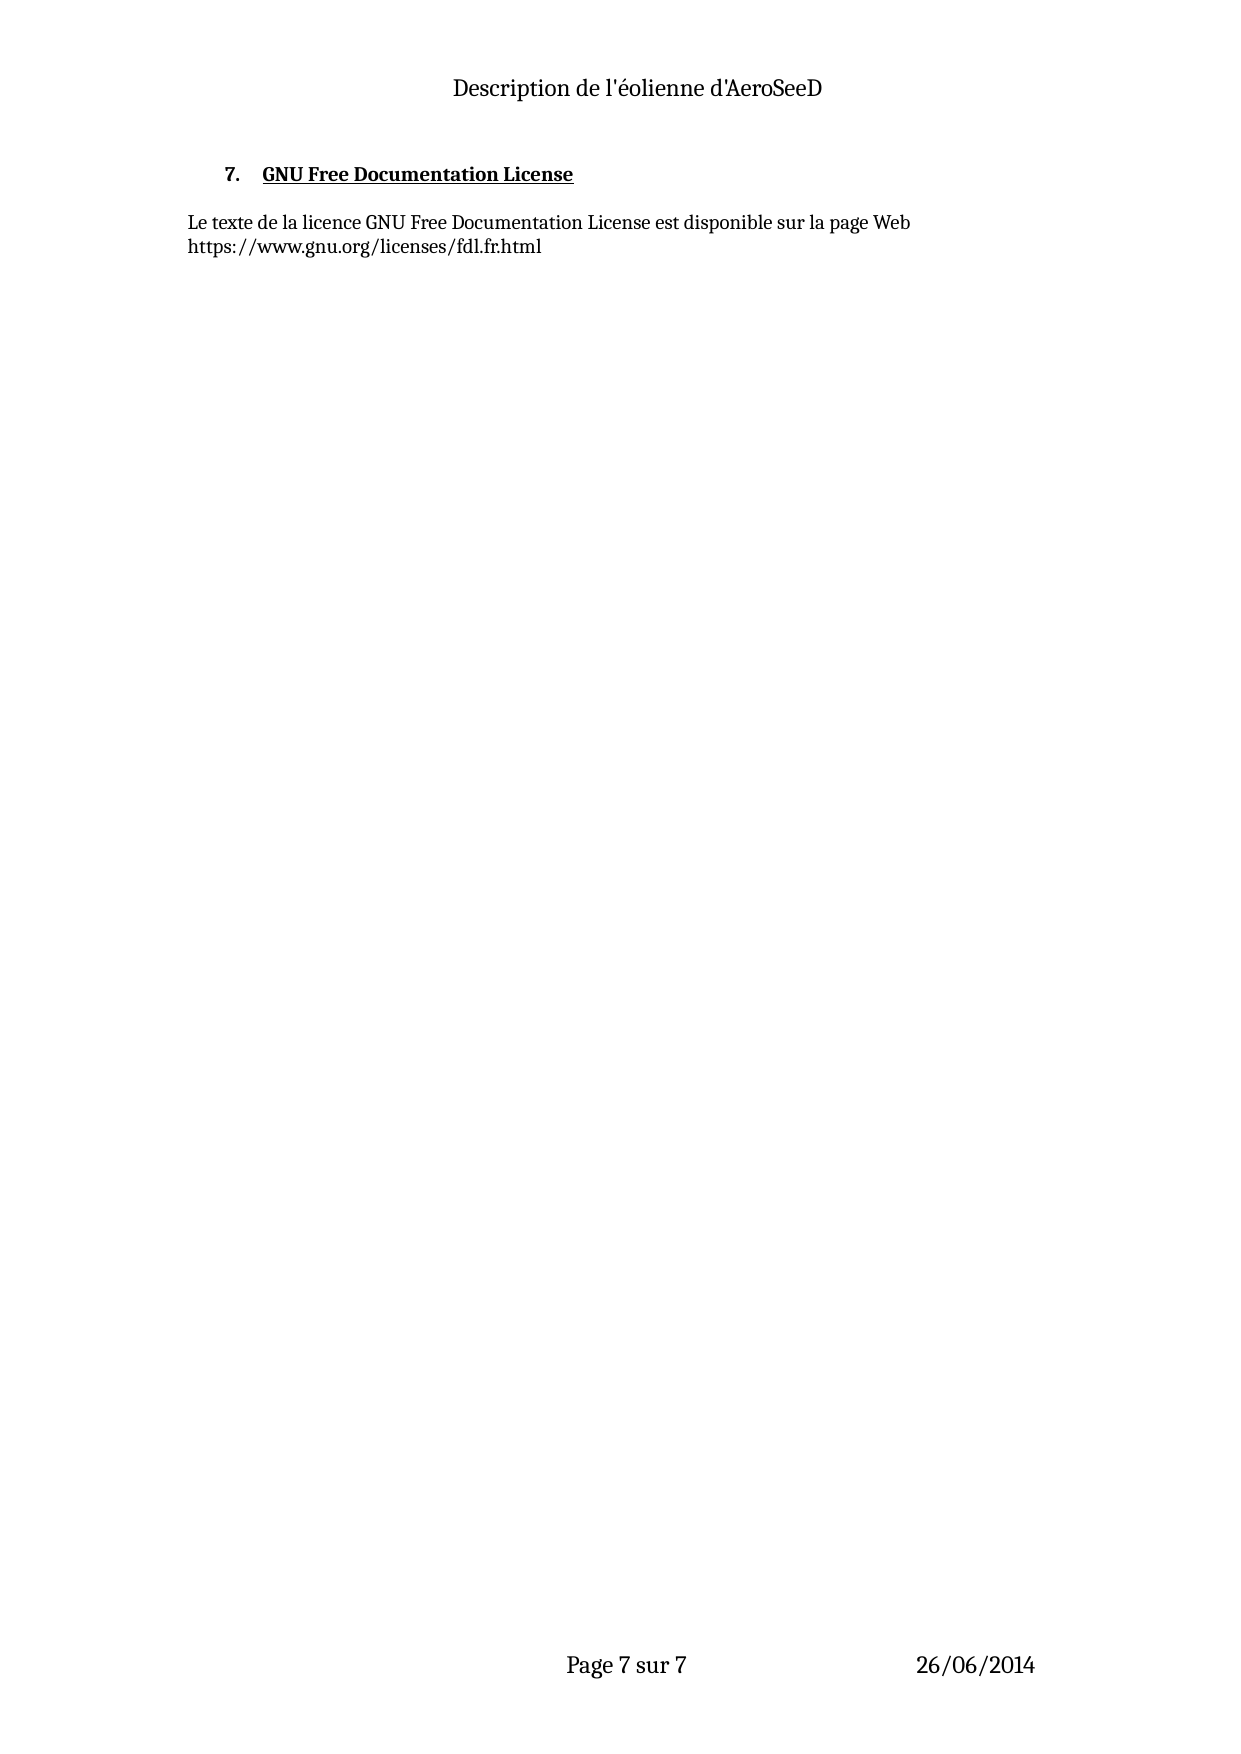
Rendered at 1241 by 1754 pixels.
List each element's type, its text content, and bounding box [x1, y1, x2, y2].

text Le texte de la licence GNU Free Documentation License est disponible sur la page Web https://www.gnu.org/licenses/fdl.fr.html [187, 210, 1056, 258]
list GNU Free Documentation License [225, 162, 1056, 186]
